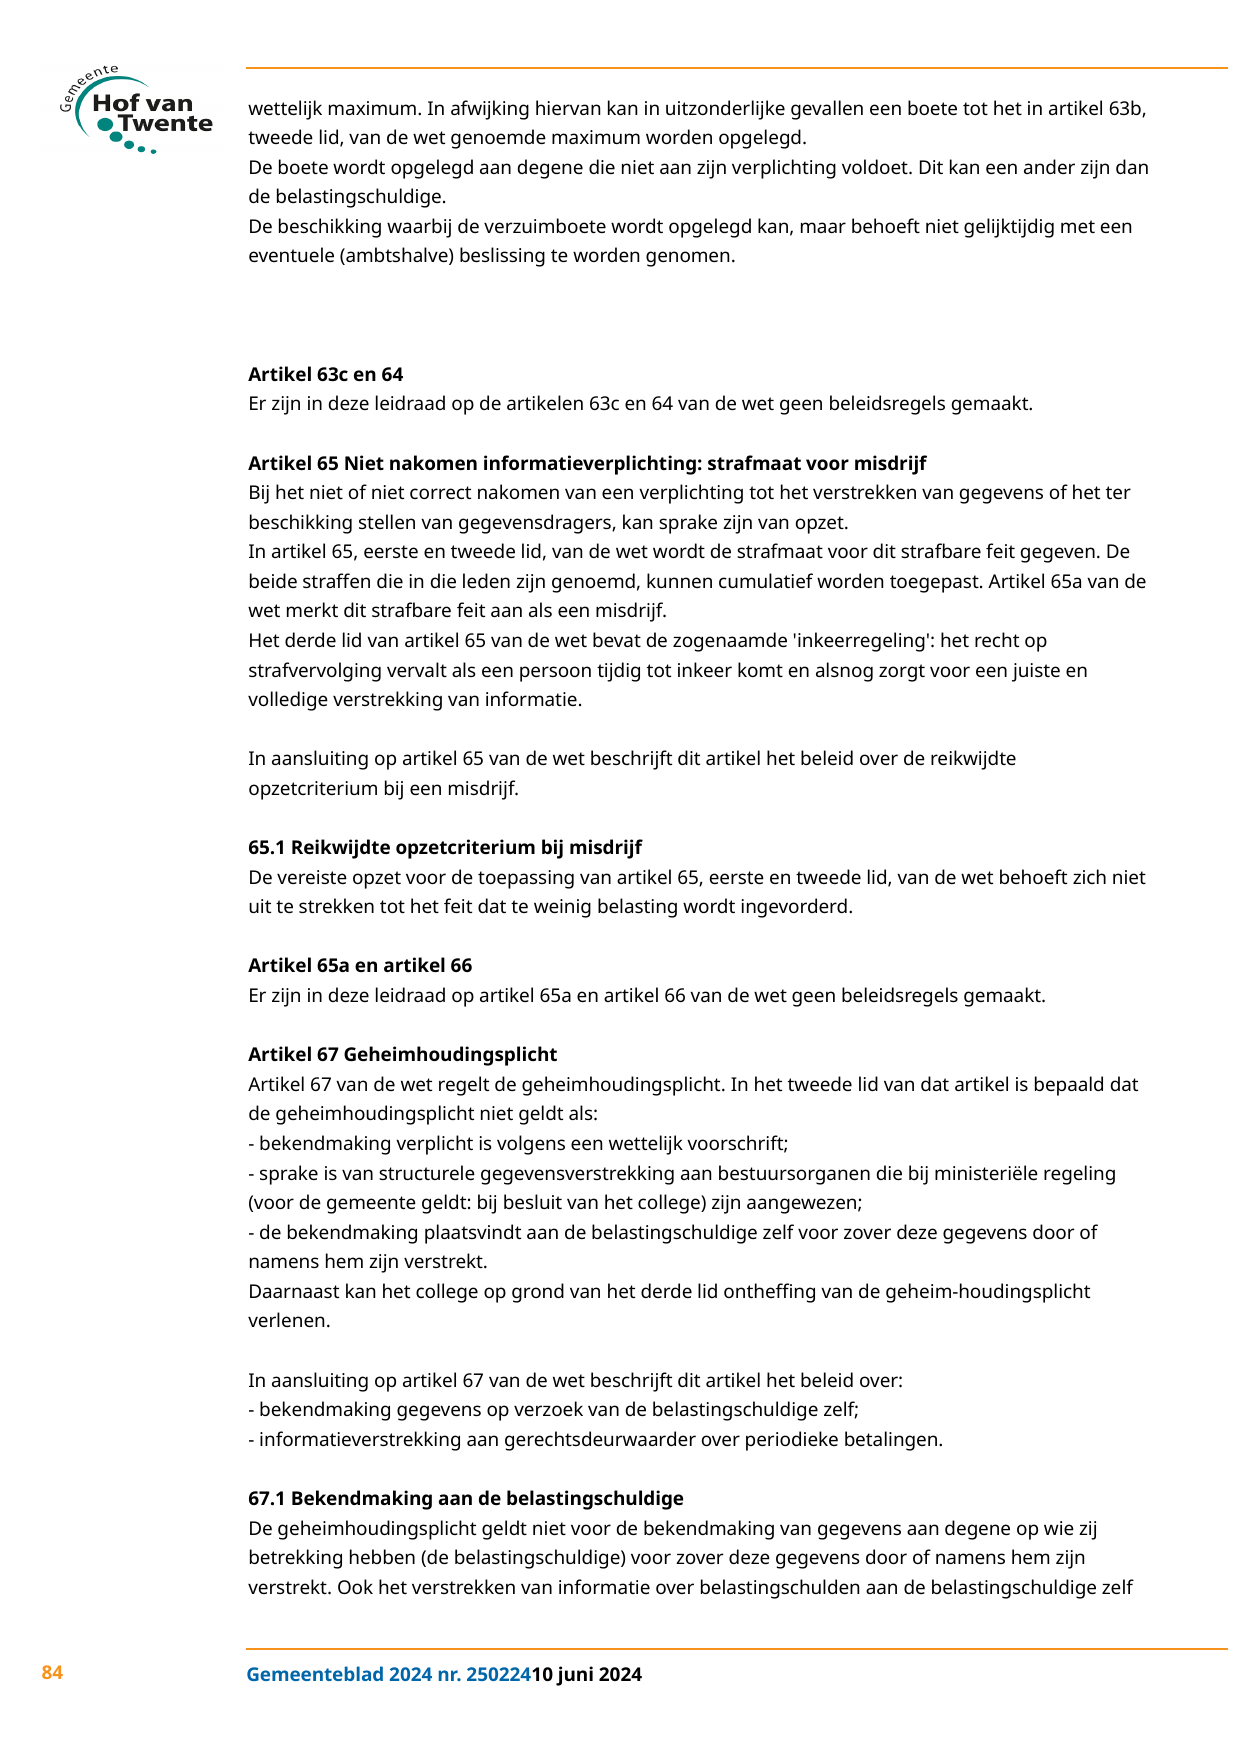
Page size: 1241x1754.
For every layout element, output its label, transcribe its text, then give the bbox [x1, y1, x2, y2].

text 67.1 Bekendmaking aan de belastingschuldige [248, 1485, 1152, 1511]
text Artikel 65a en artikel 66 [248, 953, 1152, 978]
text 65.1 Reikwijdte opzetcriterium bij misdrijf [248, 834, 1152, 860]
text De vereiste opzet voor de toepassing van artikel 65, eerste en tweede lid, van de wet behoeft zich niet uit te strekken tot het feit dat te weinig belasting wordt ingevorderd. [248, 864, 1152, 919]
text wettelijk maximum. In afwijking hiervan kan in uitzonderlijke gevallen een boete tot het in artikel 63b, tweede lid, van de wet genoemde maximum worden opgelegd. [248, 95, 1152, 150]
text Het derde lid van artikel 65 van de wet bevat de zogenaamde 'inkeerregeling': het recht op strafvervolging vervalt als een persoon tijdig tot inkeer komt en alsnog zorgt voor een juiste en volledige verstrekking van informatie. [248, 627, 1152, 712]
text Artikel 67 van de wet regelt de geheimhoudingsplicht. In het tweede lid van dat artikel is bepaald dat de geheimhoudingsplicht niet geldt als: [248, 1071, 1152, 1126]
text Artikel 65 Niet nakomen informatieverplichting: strafmaat voor misdrijf [248, 450, 1152, 476]
picture [41, 47, 231, 172]
text De beschikking waarbij de verzuimboete wordt opgelegd kan, maar behoeft niet gelijktijdig met een eventuele (ambtshalve) beslissing te worden genomen. [248, 213, 1152, 268]
text De geheimhoudingsplicht geldt niet voor de bekendmaking van gegevens aan degene op wie zij betrekking hebben (de belastingschuldige) voor zover deze gegevens door of namens hem zijn verstrekt. Ook het verstrekken van informatie over belastingschulden aan de belastingschuldige zelf [248, 1515, 1152, 1600]
text - sprake is van structurele gegevensverstrekking aan bestuursorganen die bij ministeriële regeling (voor de gemeente geldt: bij besluit van het college) zijn aangewezen; [248, 1160, 1152, 1215]
text De boete wordt opgelegd aan degene die niet aan zijn verplichting voldoet. Dit kan een ander zijn dan de belastingschuldige. [248, 154, 1152, 209]
text - de bekendmaking plaatsvindt aan de belastingschuldige zelf voor zover deze gegevens door of namens hem zijn verstrekt. [248, 1219, 1152, 1274]
text Artikel 63c en 64 [248, 361, 1152, 387]
text Artikel 67 Geheimhoudingsplicht [248, 1041, 1152, 1067]
text In aansluiting op artikel 65 van de wet beschrijft dit artikel het beleid over de reikwijdte opzetcriterium bij een misdrijf. [248, 746, 1152, 801]
text Er zijn in deze leidraad op artikel 65a en artikel 66 van de wet geen beleidsregels gemaakt. [248, 982, 1152, 1008]
text - bekendmaking verplicht is volgens een wettelijk voorschrift; [248, 1130, 1152, 1156]
text Daarnaast kan het college op grond van het derde lid ontheffing van de geheim-houdingsplicht verlenen. [248, 1278, 1152, 1333]
text In artikel 65, eerste en tweede lid, van de wet wordt de strafmaat voor dit strafbare feit gegeven. De beide straffen die in die leden zijn genoemd, kunnen cumulatief worden toegepast. Artikel 65a van de wet merkt dit strafbare feit aan als een misdrijf. [248, 538, 1152, 623]
text - bekendmaking gegevens op verzoek van de belastingschuldige zelf; [248, 1396, 1152, 1422]
text - informatieverstrekking aan gerechtsdeurwaarder over periodieke betalingen. [248, 1426, 1152, 1452]
text In aansluiting op artikel 67 van de wet beschrijft dit artikel het beleid over: [248, 1367, 1152, 1393]
text Bij het niet of niet correct nakomen van een verplichting tot het verstrekken van gegevens of het ter beschikking stellen van gegevensdragers, kan sprake zijn van opzet. [248, 479, 1152, 535]
text Er zijn in deze leidraad op de artikelen 63c en 64 van de wet geen beleidsregels gemaakt. [248, 391, 1152, 416]
